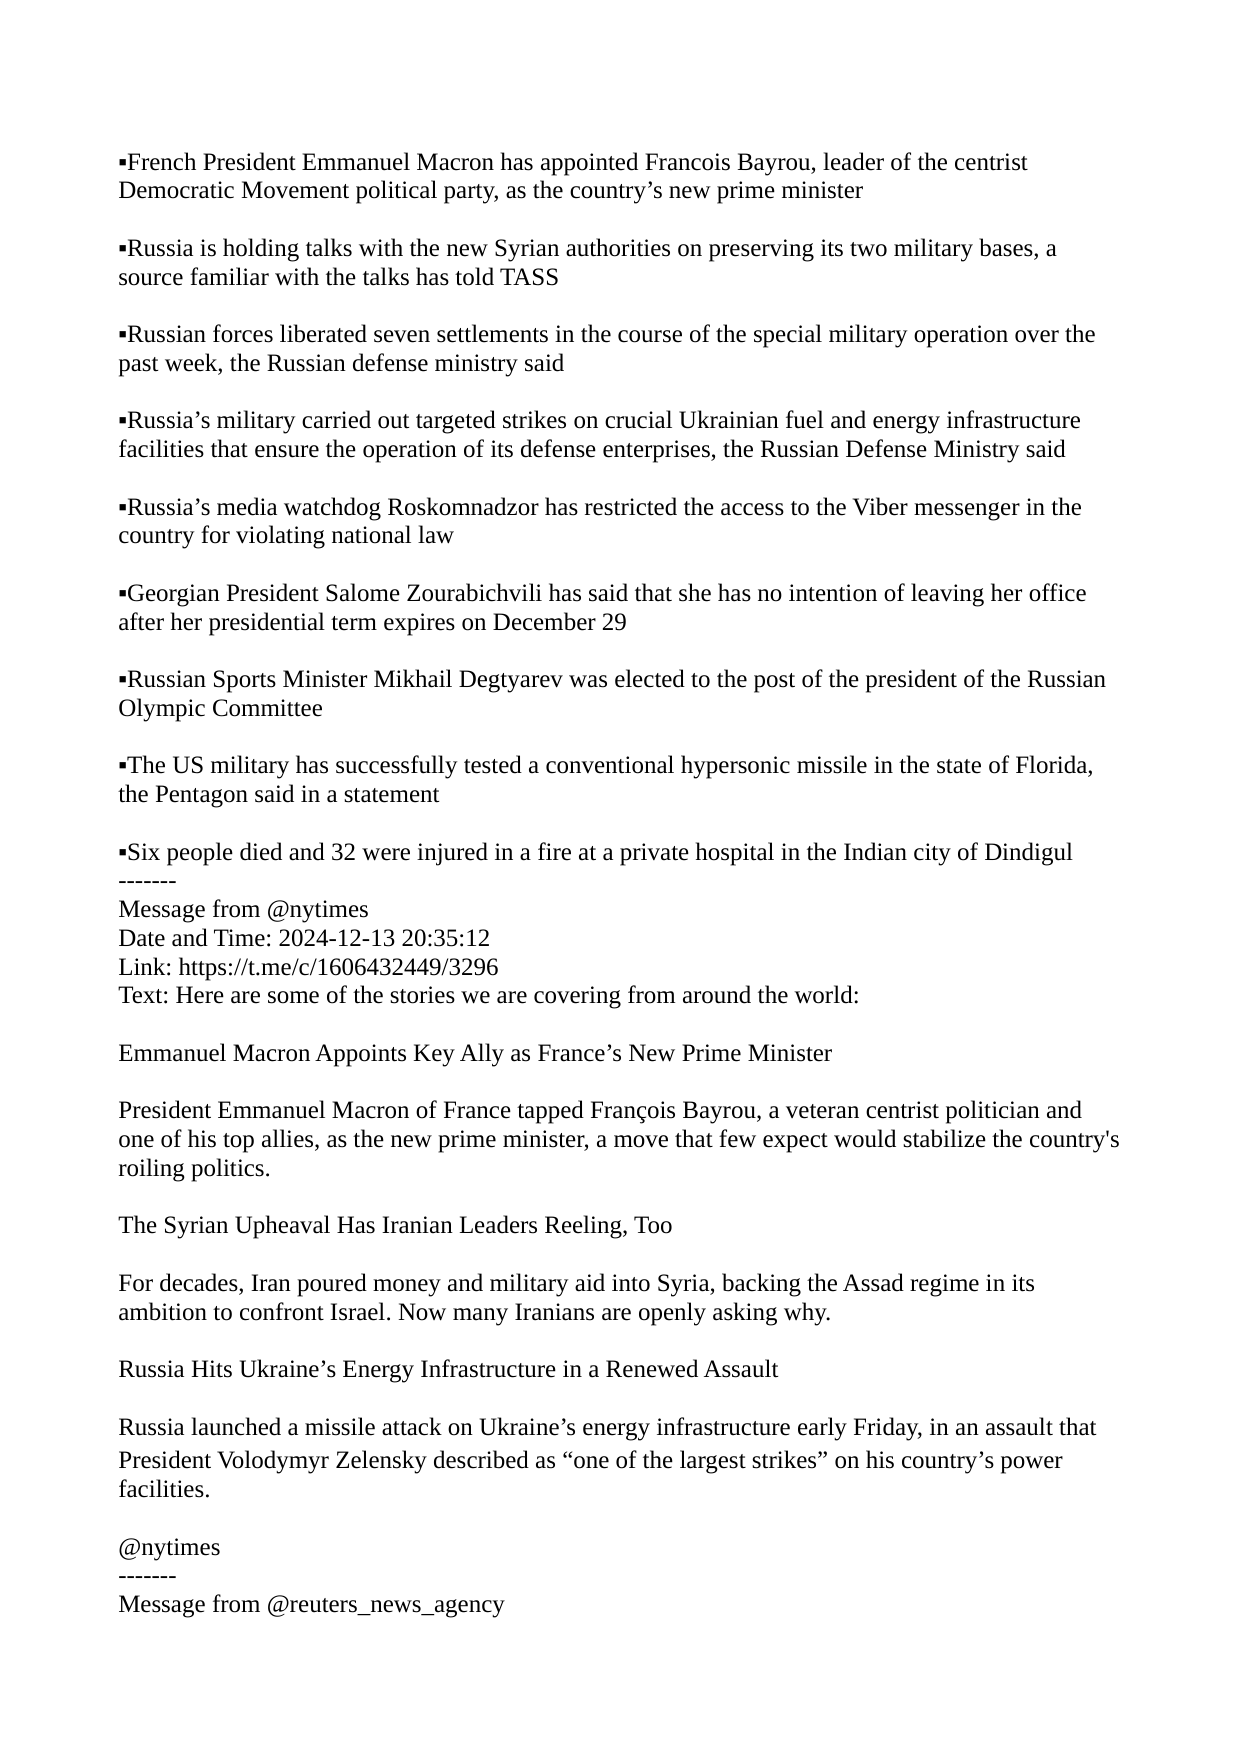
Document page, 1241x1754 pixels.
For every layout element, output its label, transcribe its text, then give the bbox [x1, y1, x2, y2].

text President Emmanuel Macron of France tapped François Bayrou, a veteran centrist politician and one of his top allies, as the new prime minister, a move that few expect would stabilize the country's roiling politics. [118, 1096, 1122, 1182]
text ------- [118, 866, 1122, 894]
text For decades, Iran poured money and military aid into Syria, backing the Assad regime in its ambition to confront Israel. Now many Iranians are openly asking why. [118, 1268, 1122, 1326]
text Date and Time: 2024-12-13 20:35:12 [118, 923, 1122, 952]
text ▪️Russian Sports Minister Mikhail Degtyarev was elected to the post of the president of the Russian Olympic Committee [118, 664, 1122, 722]
text ▪️Russia’s military carried out targeted strikes on crucial Ukrainian fuel and energy infrastructure facilities that ensure the operation of its defense enterprises, the Russian Defense Ministry said [118, 406, 1122, 463]
text Emmanuel Macron Appoints Key Ally as France’s New Prime Minister [118, 1038, 1122, 1067]
text ▪️The US military has successfully tested a conventional hypersonic missile in the state of Florida, the Pentagon said in a statement [118, 751, 1122, 808]
text Message from @nytimes [118, 894, 1122, 923]
text ▪️Georgian President Salome Zourabichvili has said that she has no intention of leaving her office after her presidential term expires on December 29 [118, 578, 1122, 636]
text ▪️Six people died and 32 were injured in a fire at a private hospital in the Indian city of Dindigul [118, 837, 1122, 866]
text Link: https://t.me/c/1606432449/3296 [118, 952, 1122, 981]
text ▪️French President Emmanuel Macron has appointed Francois Bayrou, leader of the centrist Democratic Movement political party, as the country’s new prime minister [118, 147, 1122, 204]
text ------- [118, 1560, 1122, 1589]
text The Syrian Upheaval Has Iranian Leaders Reeling, Too [118, 1211, 1122, 1239]
text Message from @reuters_news_agency [118, 1589, 1122, 1618]
text Russia Hits Ukraine’s Energy Infrastructure in a Renewed Assault [118, 1354, 1122, 1383]
text ﻿Russia launched a missile attack on Ukraine’s energy infrastructure early Friday, in an assault that President Volodymyr Zelensky described as “one of the largest strikes” on his country’s power facilities. [118, 1412, 1122, 1503]
text ▪️Russia’s media watchdog Roskomnadzor has restricted the access to the Viber messenger in the country for violating national law [118, 492, 1122, 549]
text Text: Here are some of the stories we are covering from around the world: [118, 981, 1122, 1009]
text ▪️Russian forces liberated seven settlements in the course of the special military operation over the past week, the Russian defense ministry said [118, 319, 1122, 377]
text @nytimes [118, 1532, 1122, 1560]
text ▪️Russia is holding talks with the new Syrian authorities on preserving its two military bases, a source familiar with the talks has told TASS [118, 233, 1122, 291]
